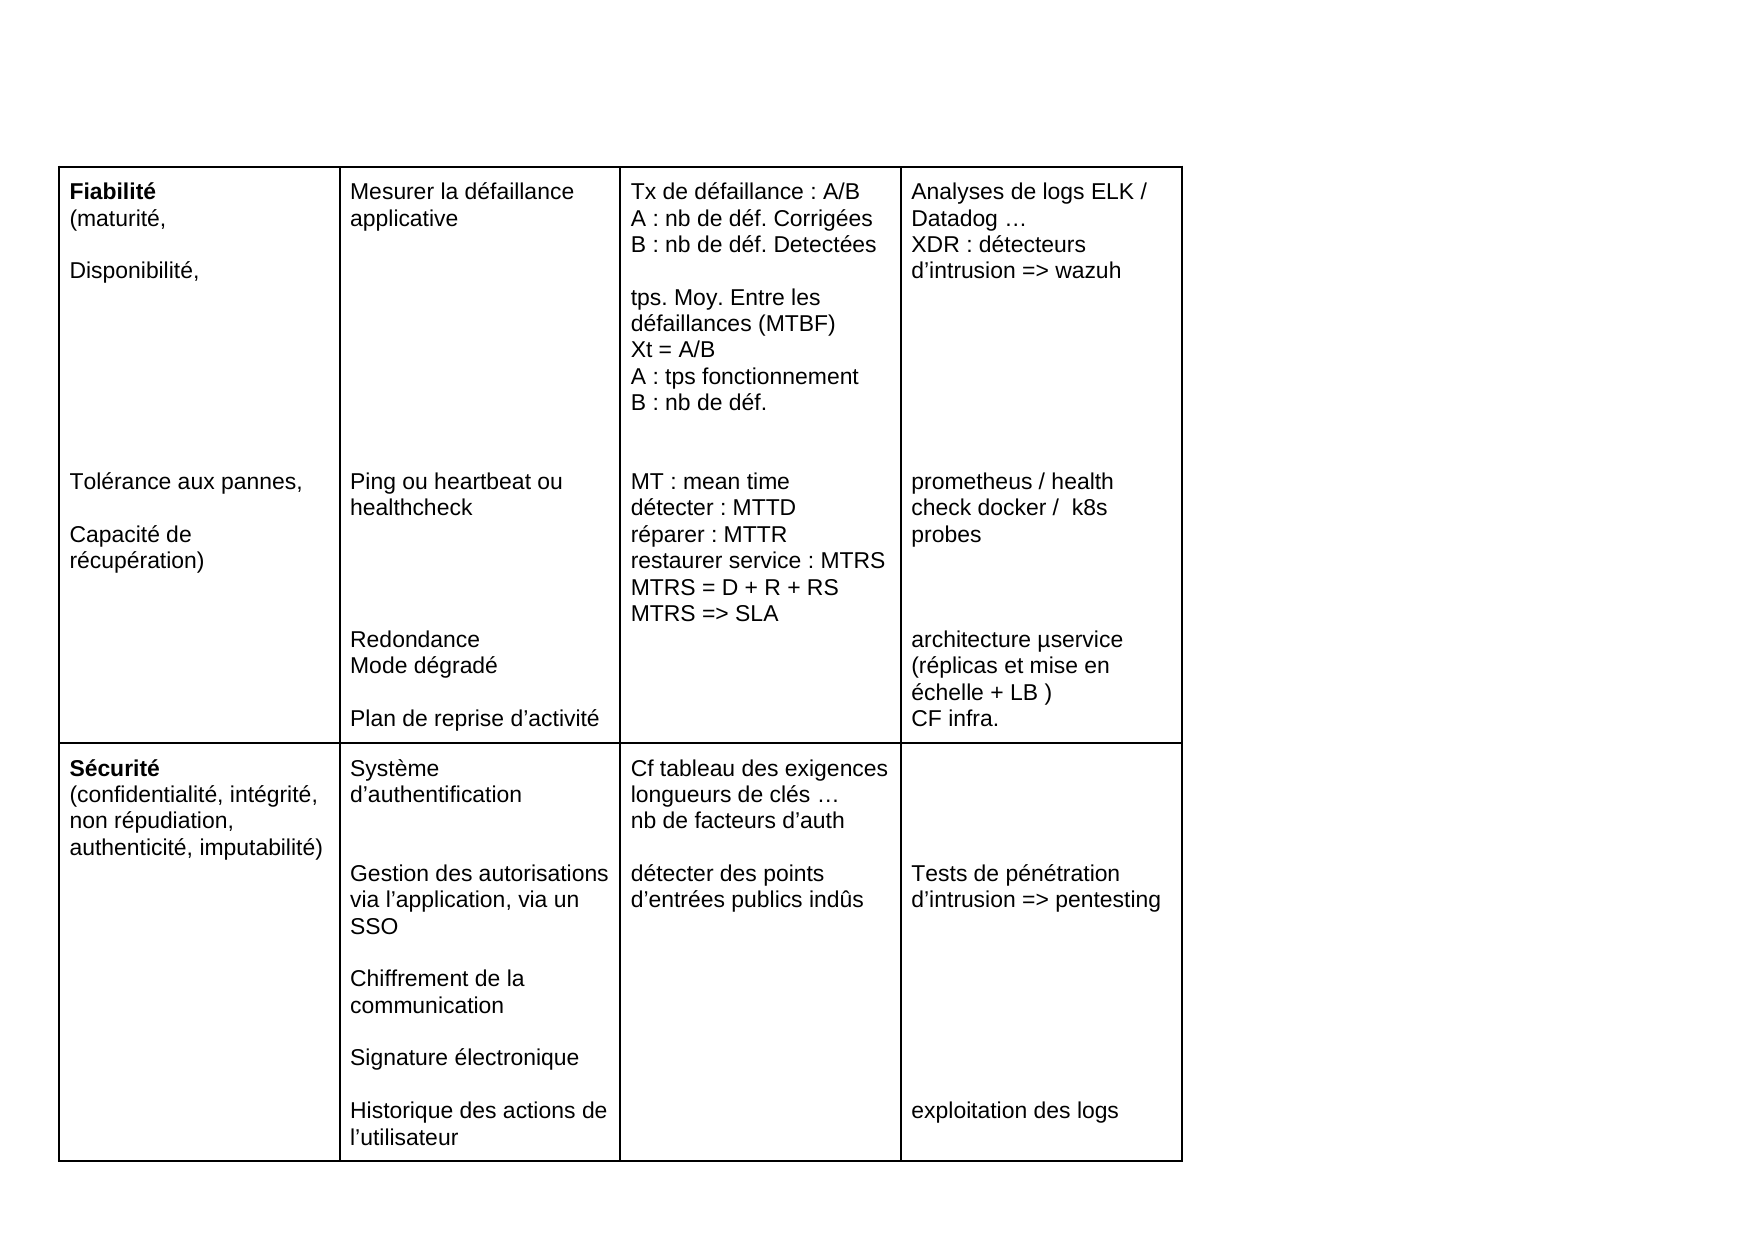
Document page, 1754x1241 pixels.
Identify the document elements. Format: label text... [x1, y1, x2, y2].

table_cell Cf tableau des exigences longueurs de clés … nb de facteurs d’auth détecter des points d’entrées publics indûs [621, 744, 900, 1160]
table_cell Sécurité (confidentialité, intégrité, non répudiation, authenticité, imputabilité) [60, 744, 339, 1160]
table_cell Tests de pénétration d’intrusion => pentesting exploitation des logs [902, 744, 1181, 1160]
table_cell Tx de défaillance : A/B A : nb de déf. Corrigées B : nb de déf. Detectées tps. Moy. Entre les défaillances (MTBF) Xt = A/B A : tps fonctionnement B : nb de déf. MT : mean time détecter : MTTD réparer : MTTR restaurer service : MTRS MTRS = D + R + RS MTRS => SLA [621, 168, 900, 742]
table_cell Système d’authentification Gestion des autorisations via l’application, via un SSO Chiffrement de la communication Signature électronique Historique des actions de l’utilisateur [341, 744, 619, 1160]
table_cell Fiabilité (maturité, Disponibilité, Tolérance aux pannes, Capacité de récupération) [60, 168, 339, 742]
table_cell Analyses de logs ELK / Datadog … XDR : détecteurs d’intrusion => wazuh prometheus / health check docker / k8s probes architecture µservice (réplicas et mise en échelle + LB ) CF infra. [902, 168, 1181, 742]
table_cell Mesurer la défaillance applicative Ping ou heartbeat ou healthcheck Redondance Mode dégradé Plan de reprise d’activité [341, 168, 619, 742]
